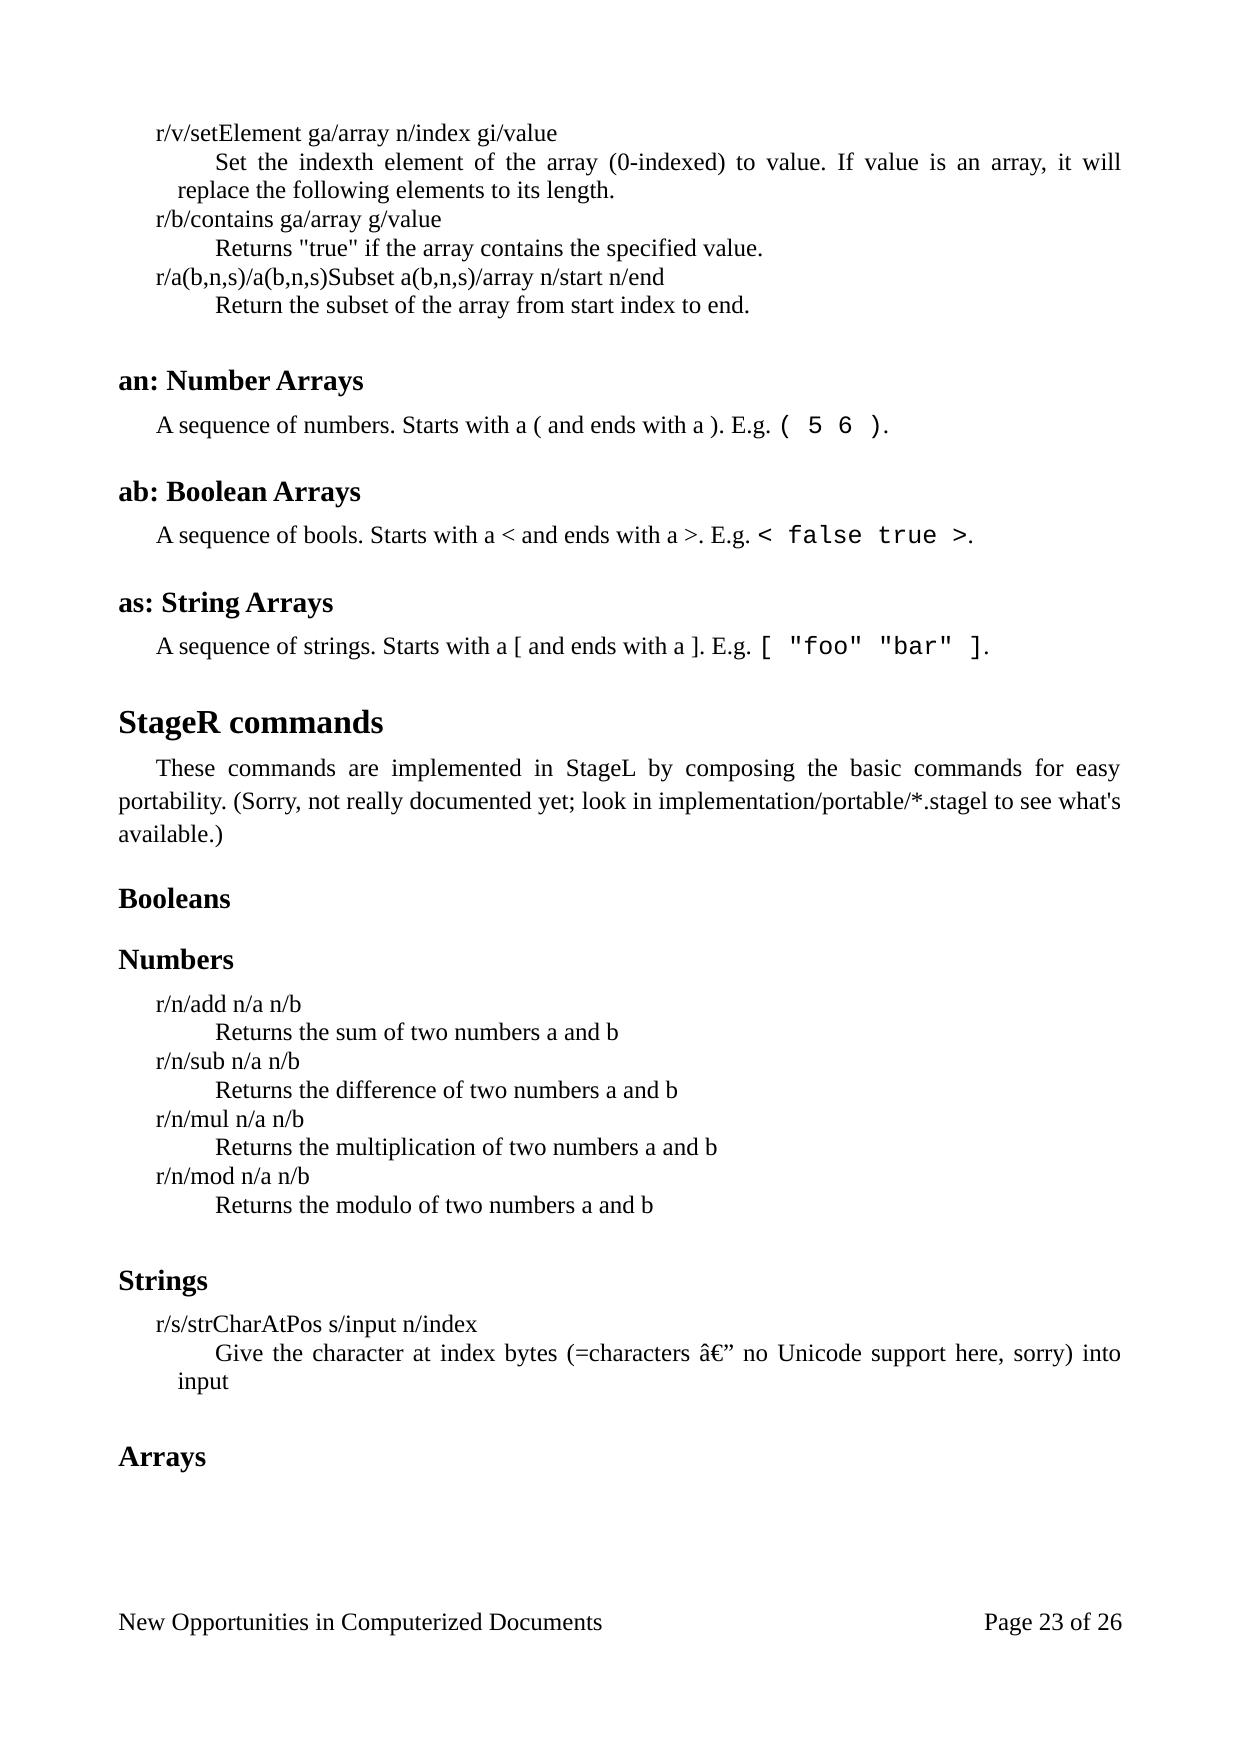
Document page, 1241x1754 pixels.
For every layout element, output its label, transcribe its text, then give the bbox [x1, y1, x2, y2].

subtitle r/a(b,n,s)/a(b,n,s)Subset a(b,n,s)/array n/start n/end [118, 262, 1122, 291]
subtitle Strings [118, 1263, 1122, 1296]
subtitle an: Number Arrays [118, 363, 1122, 397]
subtitle Booleans [118, 882, 1122, 915]
text These commands are implemented in StageL by composing the basic commands for easy portability. (Sorry, not really documented yet; look in implementation/portable/*.stagel to see what's available.) [118, 753, 1122, 848]
subtitle Arrays [118, 1439, 1122, 1473]
list Give the character at index bytes (=characters â€” no Unicode support here, sorry) into input [177, 1338, 1122, 1395]
list Return the subset of the array from start index to end. [177, 291, 1122, 319]
list Returns the modulo of two numbers a and b [177, 1190, 1122, 1219]
subtitle ab: Boolean Arrays [118, 474, 1122, 508]
subtitle r/n/sub n/a n/b [118, 1046, 1122, 1075]
subtitle r/n/mod n/a n/b [118, 1161, 1122, 1190]
subtitle StageR commands [118, 702, 1122, 741]
subtitle as: String Arrays [118, 585, 1122, 619]
list Returns the difference of two numbers a and b [177, 1075, 1122, 1104]
text A sequence of bools. Starts with a < and ends with a >. E.g. < false true >. [118, 521, 1122, 551]
list Set the indexth element of the array (0-indexed) to value. If value is an array, it will replace the following elements to its length. [177, 147, 1122, 204]
subtitle r/v/setElement ga/array n/index gi/value [118, 118, 1122, 147]
list Returns the sum of two numbers a and b [177, 1017, 1122, 1046]
subtitle r/n/add n/a n/b [118, 989, 1122, 1017]
subtitle r/s/strCharAtPos s/input n/index [118, 1309, 1122, 1338]
subtitle Numbers [118, 942, 1122, 976]
list Returns "true" if the array contains the specified value. [177, 233, 1122, 262]
subtitle r/n/mul n/a n/b [118, 1104, 1122, 1132]
list Returns the multiplication of two numbers a and b [177, 1132, 1122, 1161]
text A sequence of strings. Starts with a [ and ends with a ]. E.g. [ "foo" "bar" ]. [118, 631, 1122, 662]
text A sequence of numbers. Starts with a ( and ends with a ). E.g. ( 5 6 ). [118, 410, 1122, 441]
subtitle r/b/contains ga/array g/value [118, 204, 1122, 233]
